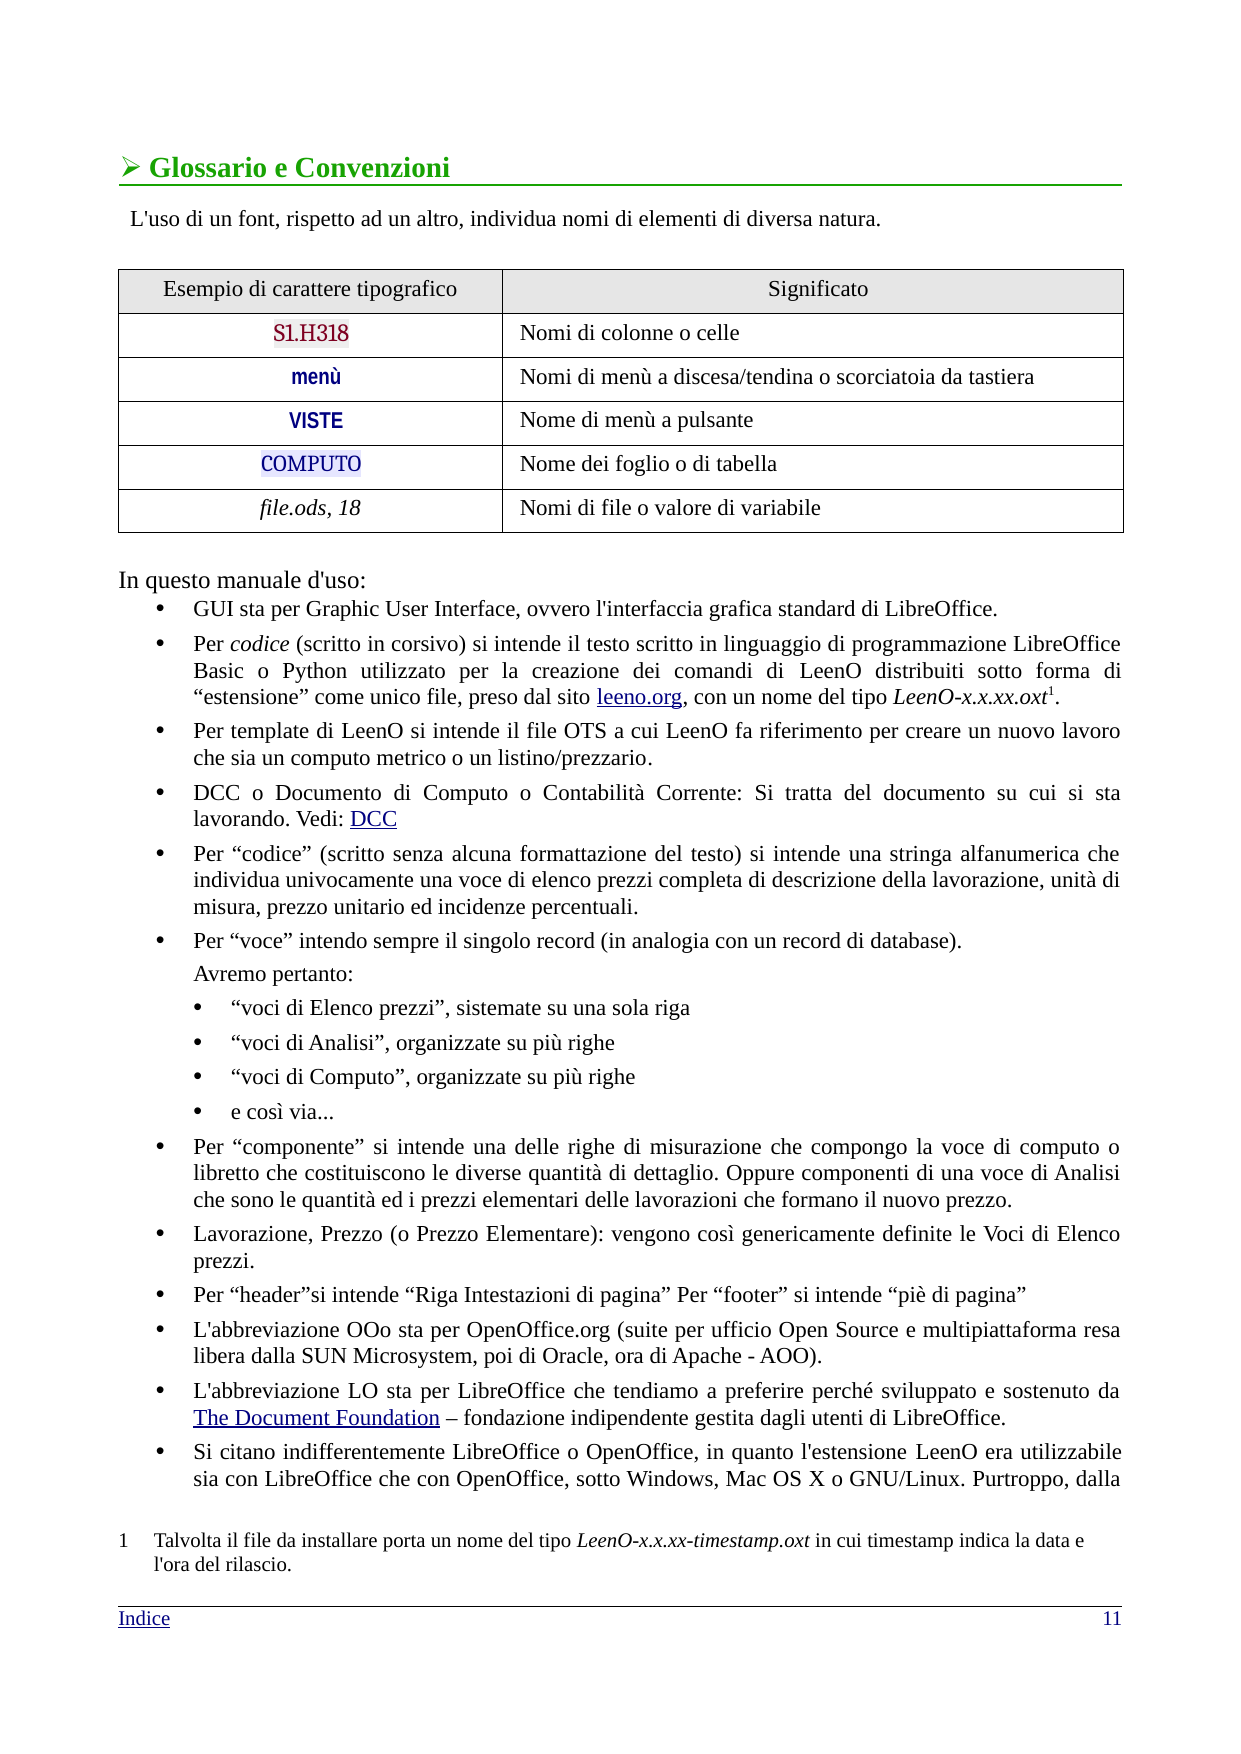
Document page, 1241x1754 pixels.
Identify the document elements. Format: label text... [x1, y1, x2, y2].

table_cell Nomi di colonne o celle [503, 314, 1123, 357]
text In questo manuale d'uso: [118, 565, 1122, 593]
list “voci di Computo”, organizzate su più righe [193, 1061, 1122, 1090]
table_cell Nome dei foglio o di tabella [503, 446, 1123, 488]
list L'abbreviazione OOo sta per OpenOffice.org (suite per ufficio Open Source e multipiattaforma resa libera dalla SUN Microsystem, poi di Oracle, ora di Apache - AOO). [156, 1314, 1122, 1369]
list Per “codice” (scritto senza alcuna formattazione del testo) si intende una stringa alfanumerica che individua univocamente una voce di elenco prezzi completa di descrizione della lavorazione, unità di misura, prezzo unitario ed incidenze percentuali. [156, 838, 1122, 919]
list Avremo pertanto: [156, 960, 1122, 986]
list Talvolta il file da installare porta un nome del tipo LeenO-x.x.xx-timestamp.oxt in cui timestamp indica la data e l'ora del rilascio. [118, 1528, 1122, 1576]
table_cell Nome di menù a pulsante [503, 402, 1123, 444]
table_cell COMPUTO [119, 446, 502, 488]
list L'abbreviazione LO sta per LibreOffice che tendiamo a preferire perché sviluppato e sostenuto da The Document Foundation – fondazione indipendente gestita dagli utenti di LibreOffice. [156, 1375, 1122, 1430]
list Per “voce” intendo sempre il singolo record (in analogia con un record di database). [156, 925, 1122, 954]
list “voci di Elenco prezzi”, sistemate su una sola riga [193, 992, 1122, 1021]
table_cell Nomi di file o valore di variabile [503, 490, 1123, 532]
table_header Significato [503, 270, 1123, 313]
list e così via... [193, 1096, 1122, 1125]
list Per “componente” si intende una delle righe di misurazione che compongo la voce di computo o libretto che costituiscono le diverse quantità di dettaglio. Oppure componenti di una voce di Analisi che sono le quantità ed i prezzi elementari delle lavorazioni che formano il nuovo prezzo. [156, 1131, 1122, 1212]
table_cell menù [119, 358, 502, 401]
table_header Esempio di carattere tipografico [119, 270, 502, 313]
subtitle Glossario e Convenzioni [119, 150, 1122, 184]
text L'uso di un font, rispetto ad un altro, individua nomi di elementi di diversa natura. [118, 204, 1122, 231]
table_cell S1.H318 [119, 314, 502, 357]
list Si citano indifferentemente LibreOffice o OpenOffice, in quanto l'estensione LeenO era utilizzabile sia con LibreOffice che con OpenOffice, sotto Windows, Mac OS X o GNU/Linux. Purtroppo, dalla [156, 1436, 1122, 1491]
table_cell file.ods, 18 [119, 490, 502, 532]
table_cell VISTE [119, 402, 502, 444]
list DCC o Documento di Computo o Contabilità Corrente: Si tratta del documento su cui si sta lavorando. Vedi: DCC [156, 777, 1122, 832]
list Per “header”si intende “Riga Intestazioni di pagina” Per “footer” si intende “piè di pagina” [156, 1279, 1122, 1308]
list GUI sta per Graphic User Interface, ovvero l'interfaccia grafica standard di LibreOffice. [156, 593, 1122, 622]
table_cell Nomi di menù a discesa/tendina o scorciatoia da tastiera [503, 358, 1123, 401]
list “voci di Analisi”, organizzate su più righe [193, 1027, 1122, 1055]
list Per template di LeenO si intende il file OTS a cui LeenO fa riferimento per creare un nuovo lavoro che sia un computo metrico o un listino/prezzario. [156, 716, 1122, 771]
list Per codice (scritto in corsivo) si intende il testo scritto in linguaggio di programmazione LibreOffice Basic o Python utilizzato per la creazione dei comandi di LeenO distribuiti sotto forma di “estensione” come unico file, preso dal sito leeno.org, con un nome del tipo LeenO-x.x.xx.oxt. [156, 628, 1122, 709]
list Lavorazione, Prezzo (o Prezzo Elementare): vengono così genericamente definite le Voci di Elenco prezzi. [156, 1218, 1122, 1273]
